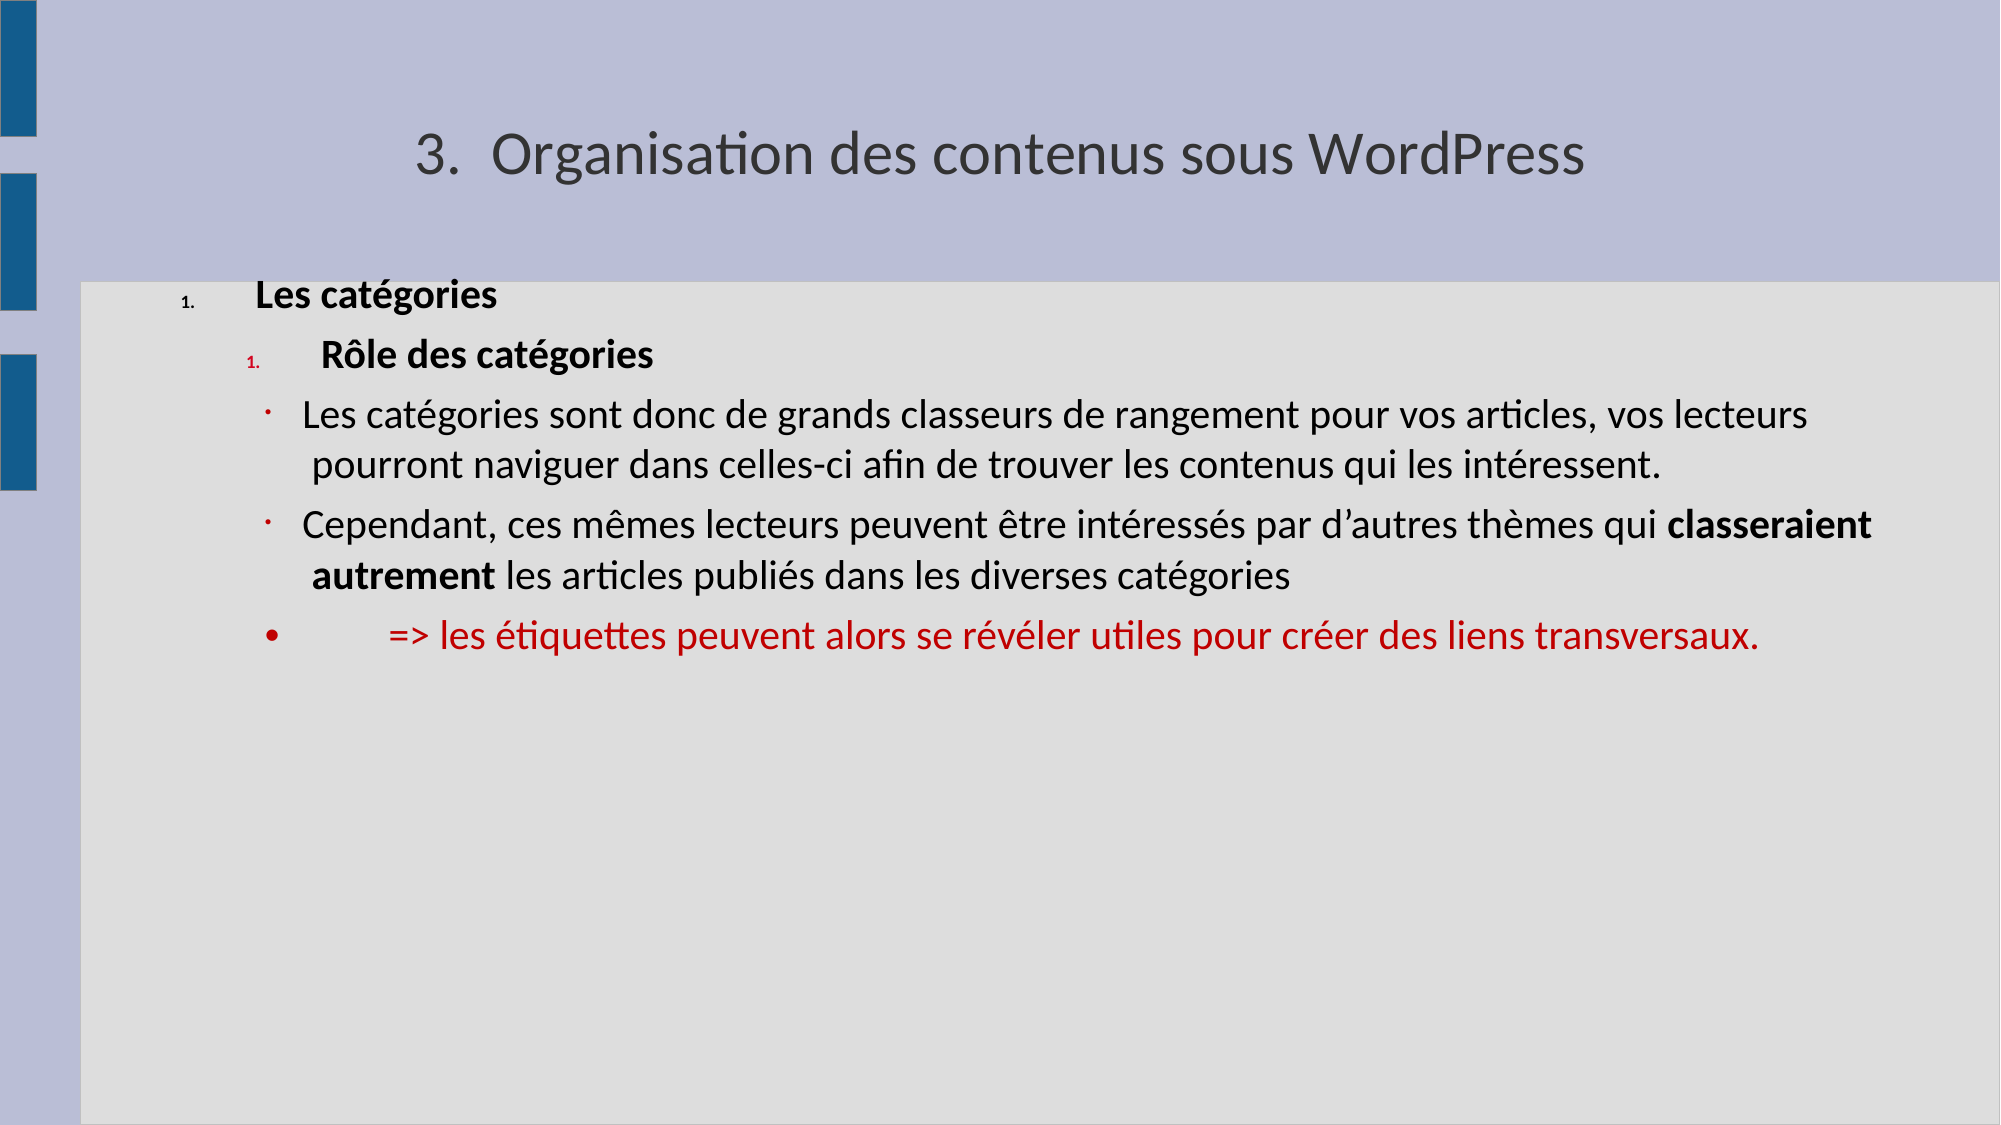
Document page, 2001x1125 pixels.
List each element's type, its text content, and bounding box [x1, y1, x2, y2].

title 3. Organisation des contenus sous WordPress [405, 109, 1595, 255]
text_box Les catégories Rôle des catégories Les catégories sont donc de grands classeurs de rangement pour vos articles, vos lecteurs pourront naviguer dans celles-ci afin de trouver les contenus qui les intéressent. Cependant, ces mêmes lecteurs peuvent être intéressés par d’autres thèmes qui classeraient autrement les articles publiés dans les diverses catégories • => les étiquettes peuvent alors se révéler utiles pour créer des liens transversaux. [178, 255, 1876, 658]
